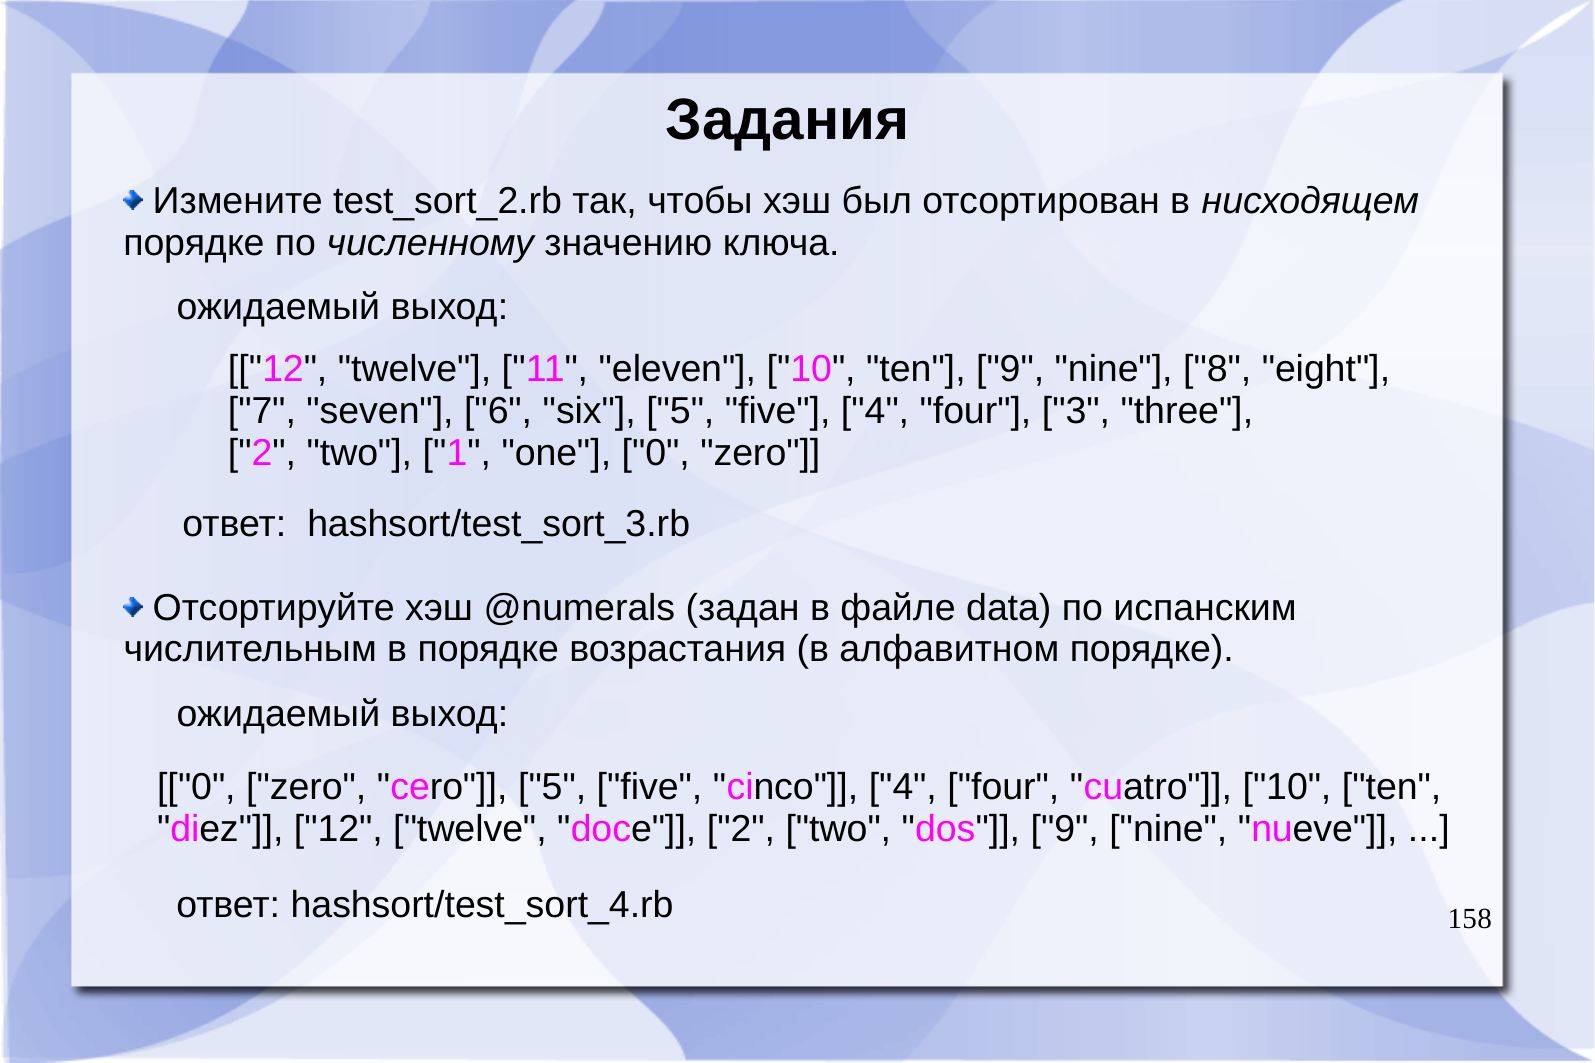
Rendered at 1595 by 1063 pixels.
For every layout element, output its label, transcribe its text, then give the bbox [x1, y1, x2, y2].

picture [0, 0, 1595, 1063]
text_box ожидаемый выход: [161, 277, 523, 335]
text_box ответ: hashsort/test_sort_4.rb [161, 876, 689, 934]
text_box [["0", ["zero", "cero"]], ["5", ["five", "cinco"]], ["4", ["four", "cuatro"]], ["10", ["ten", "diez"]], ["12", ["twelve", "doce"]], ["2", ["two", "dos"]], ["9", ["nine", "nueve"]], ...] [142, 758, 1493, 857]
text_box [["12", "twelve"], ["11", "eleven"], ["10", "ten"], ["9", "nine"], ["8", "eight"], ["7", "seven"], ["6", "six"], ["5", "five"], ["4", "four"], ["3", "three"], ["2", "two"], ["1", "one"], ["0", "zero"]] [213, 340, 1417, 481]
title Задания [75, 75, 1501, 164]
text_box ответ: hashsort/test_sort_3.rb [167, 495, 706, 553]
text_box ожидаемый выход: [161, 685, 524, 743]
text_box Измените test_sort_2.rb так, чтобы хэш был отсортирован в нисходящем порядке по численному значению ключа. [108, 171, 1459, 271]
text_box Отсортируйте хэш @numerals (задан в файле data) по испанским числительным в порядке возрастания (в алфавитном порядке). [108, 578, 1445, 678]
